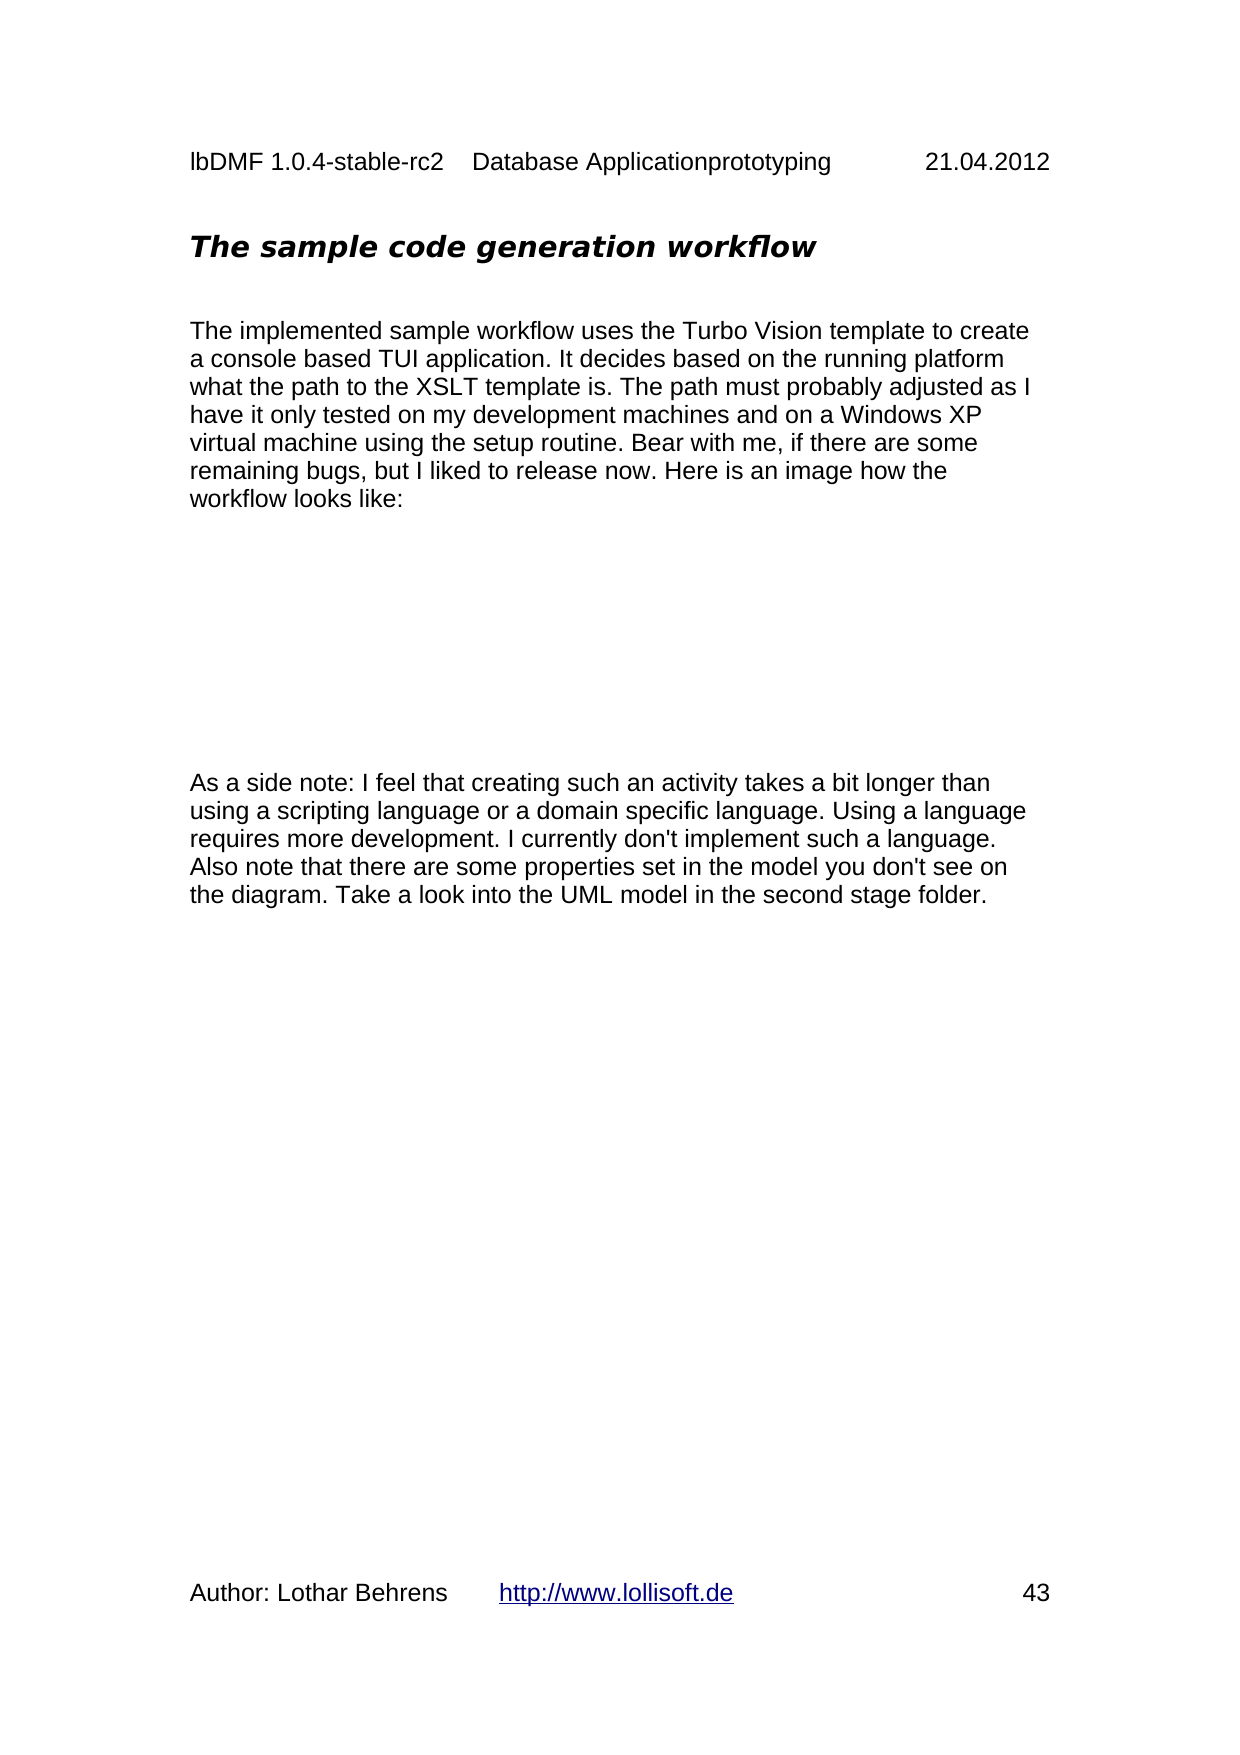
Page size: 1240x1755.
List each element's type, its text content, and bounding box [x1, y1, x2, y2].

subtitle The sample code generation workflow [189, 230, 1050, 264]
text The implemented sample workflow uses the Turbo Vision template to create a console based TUI application. It decides based on the running platform what the path to the XSLT template is. The path must probably adjusted as I have it only tested on my development machines and on a Windows XP virtual machine using the setup routine. Bear with me, if there are some remaining bugs, but I liked to release now. Here is an image how the workflow looks like: [189, 317, 1050, 513]
text As a side note: I feel that creating such an activity takes a bit longer than using a scripting language or a domain specific language. Using a language requires more development. I currently don't implement such a language. Also note that there are some properties set in the model you don't see on the diagram. Take a look into the UML model in the second stage folder. [189, 769, 1050, 908]
